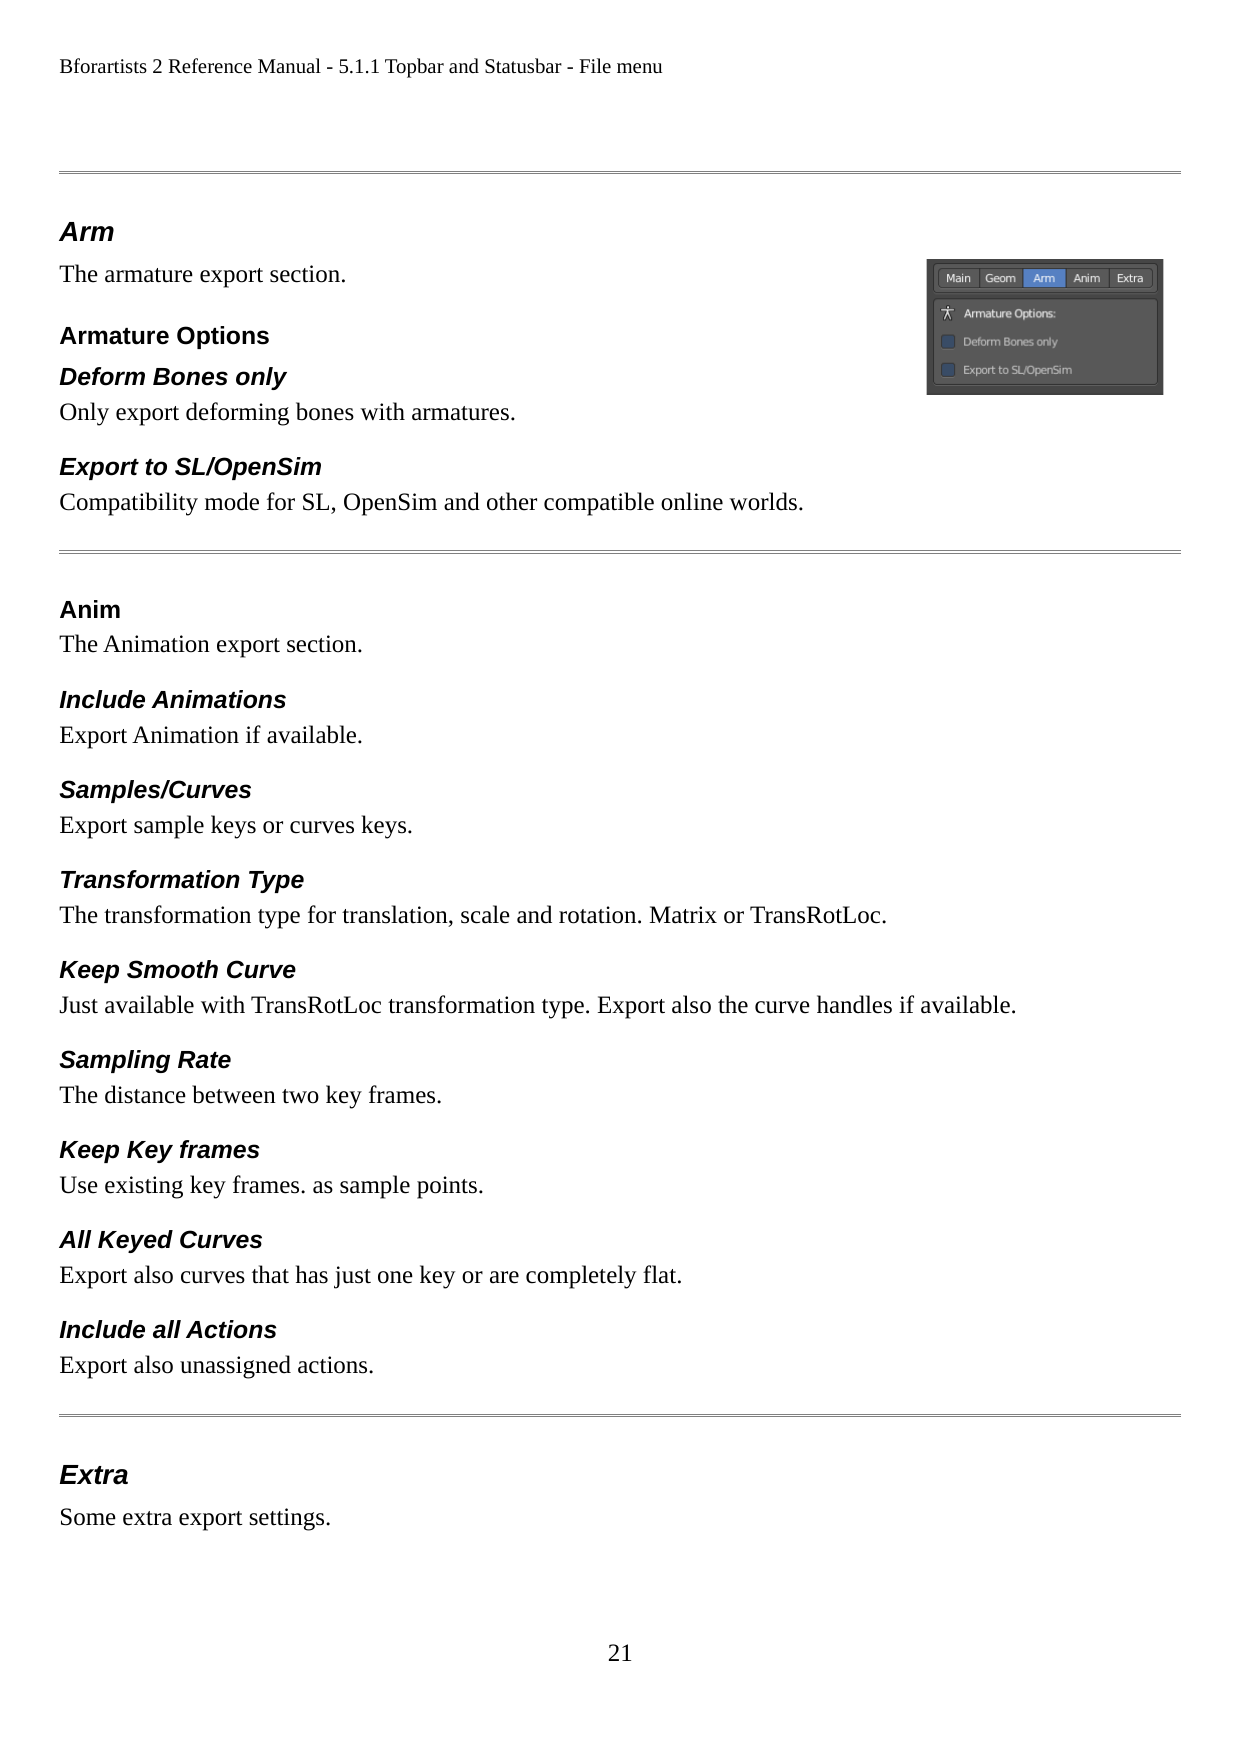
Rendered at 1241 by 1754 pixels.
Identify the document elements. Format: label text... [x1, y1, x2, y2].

subtitle Arm [59, 215, 1181, 247]
text Export also unassigned actions. [59, 1350, 1181, 1379]
subtitle Include all Actions [59, 1316, 1181, 1344]
text The Animation export section. [59, 629, 1181, 658]
subtitle Export to SL/OpenSim [59, 452, 1181, 481]
text Some extra export settings. [59, 1502, 1181, 1531]
subtitle Sampling Rate [59, 1045, 1181, 1074]
subtitle Deform Bones only [59, 362, 926, 391]
text Use existing key frames. as sample points. [59, 1170, 1181, 1199]
text The armature export section. [59, 259, 926, 288]
subtitle Armature Options [59, 321, 926, 350]
subtitle Keep Key frames [59, 1135, 1181, 1164]
text The distance between two key frames. [59, 1080, 1181, 1109]
subtitle Anim [59, 595, 1181, 623]
subtitle Transformation Type [59, 865, 1181, 894]
subtitle Extra [59, 1458, 1181, 1490]
subtitle [1164, 321, 1181, 350]
subtitle Keep Smooth Curve [59, 955, 1181, 984]
text Compatibility mode for SL, OpenSim and other compatible online worlds. [59, 487, 1181, 516]
subtitle Samples/Curves [59, 775, 1181, 803]
picture [926, 259, 1164, 395]
subtitle Include Animations [59, 685, 1181, 713]
text Export Animation if available. [59, 720, 1181, 748]
subtitle [1164, 362, 1181, 391]
subtitle All Keyed Curves [59, 1226, 1181, 1254]
text The transformation type for translation, scale and rotation. Matrix or TransRotLoc. [59, 900, 1181, 929]
text Export sample keys or curves keys. [59, 810, 1181, 838]
text Just available with TransRotLoc transformation type. Export also the curve handles if available. [59, 990, 1181, 1019]
text Export also curves that has just one key or are completely flat. [59, 1260, 1181, 1289]
text Only export deforming bones with armatures. [59, 397, 1181, 426]
